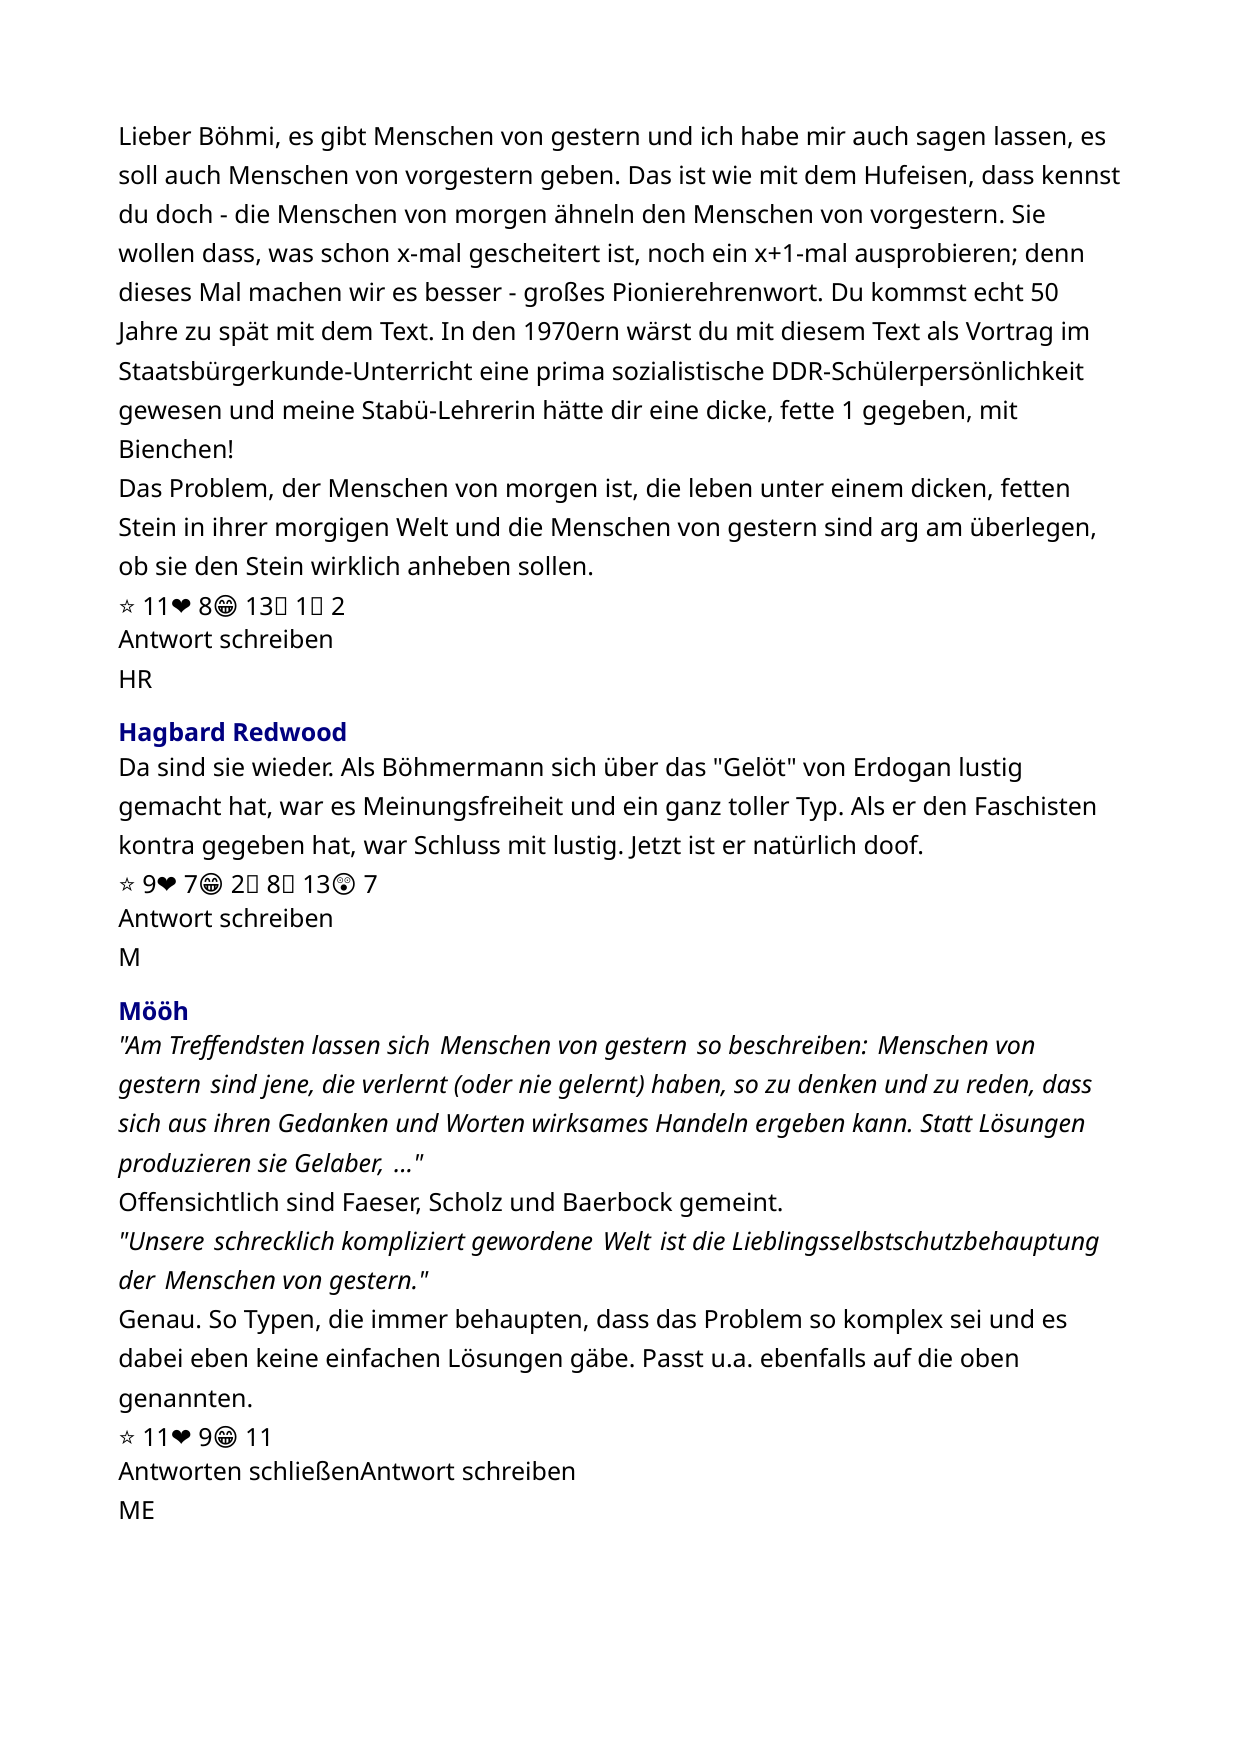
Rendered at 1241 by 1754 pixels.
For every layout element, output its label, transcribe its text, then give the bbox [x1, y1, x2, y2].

text Das Problem, der Menschen von morgen ist, die leben unter einem dicken, fetten Stein in ihrer morgigen Welt und die Menschen von gestern sind arg am überlegen, ob sie den Stein wirklich anheben sollen. [118, 471, 1122, 583]
text Genau. So Typen, die immer behaupten, dass das Problem so komplex sei und es dabei eben keine einfachen Lösungen gäbe. Passt u.a. ebenfalls auf die oben genannten. [118, 1302, 1122, 1414]
text Antworten schließenAntwort schreiben [118, 1453, 1122, 1487]
text Antwort schreiben [118, 622, 1122, 656]
text "Unsere schrecklich kompliziert gewordene Welt ist die Lieblingsselbstschutzbehauptung der Menschen von gestern." [118, 1223, 1122, 1297]
text Lieber Böhmi, es gibt Menschen von gestern und ich habe mir auch sagen lassen, es soll auch Menschen von vorgestern geben. Das ist wie mit dem Hufeisen, dass kennst du doch - die Menschen von morgen ähneln den Menschen von vorgestern. Sie wollen dass, was schon x-mal gescheitert ist, noch ein x+1-mal ausprobieren; denn dieses Mal machen wir es besser - großes Pionierehrenwort. Du kommst echt 50 Jahre zu spät mit dem Text. In den 1970ern wärst du mit diesem Text als Vortrag im Staatsbürgerkunde-Unterricht eine prima sozialistische DDR-Schülerpersönlichkeit gewesen und meine Stabü-Lehrerin hätte dir eine dicke, fette 1 gegeben, mit Bienchen! [118, 118, 1122, 466]
text ⭐️ 11❤️ 8😁 13🙁 1🤨 2 [118, 588, 1122, 622]
subtitle Hagbard Redwood [118, 715, 1122, 749]
text ME [118, 1493, 1122, 1527]
text ⭐️ 11❤️ 9😁 11 [118, 1419, 1122, 1453]
text Antwort schreiben [118, 901, 1122, 935]
text M [118, 940, 1122, 974]
text Offensichtlich sind Faeser, Scholz und Baerbock gemeint. [118, 1184, 1122, 1218]
text ⭐️ 9❤️ 7😁 2🙁 8🤨 13😲 7 [118, 867, 1122, 901]
text HR [118, 661, 1122, 695]
text "Am Treffendsten lassen sich Menschen von gestern so beschreiben: Menschen von gestern sind jene, die verlernt (oder nie gelernt) haben, so zu denken und zu reden, dass sich aus ihren Gedanken und Worten wirksames Handeln ergeben kann. Statt Lösungen produzieren sie Gelaber, ..." [118, 1028, 1122, 1179]
subtitle Mööh [118, 994, 1122, 1028]
text Da sind sie wieder. Als Böhmermann sich über das "Gelöt" von Erdogan lustig gemacht hat, war es Meinungsfreiheit und ein ganz toller Typ. Als er den Faschisten kontra gegeben hat, war Schluss mit lustig. Jetzt ist er natürlich doof. [118, 749, 1122, 862]
